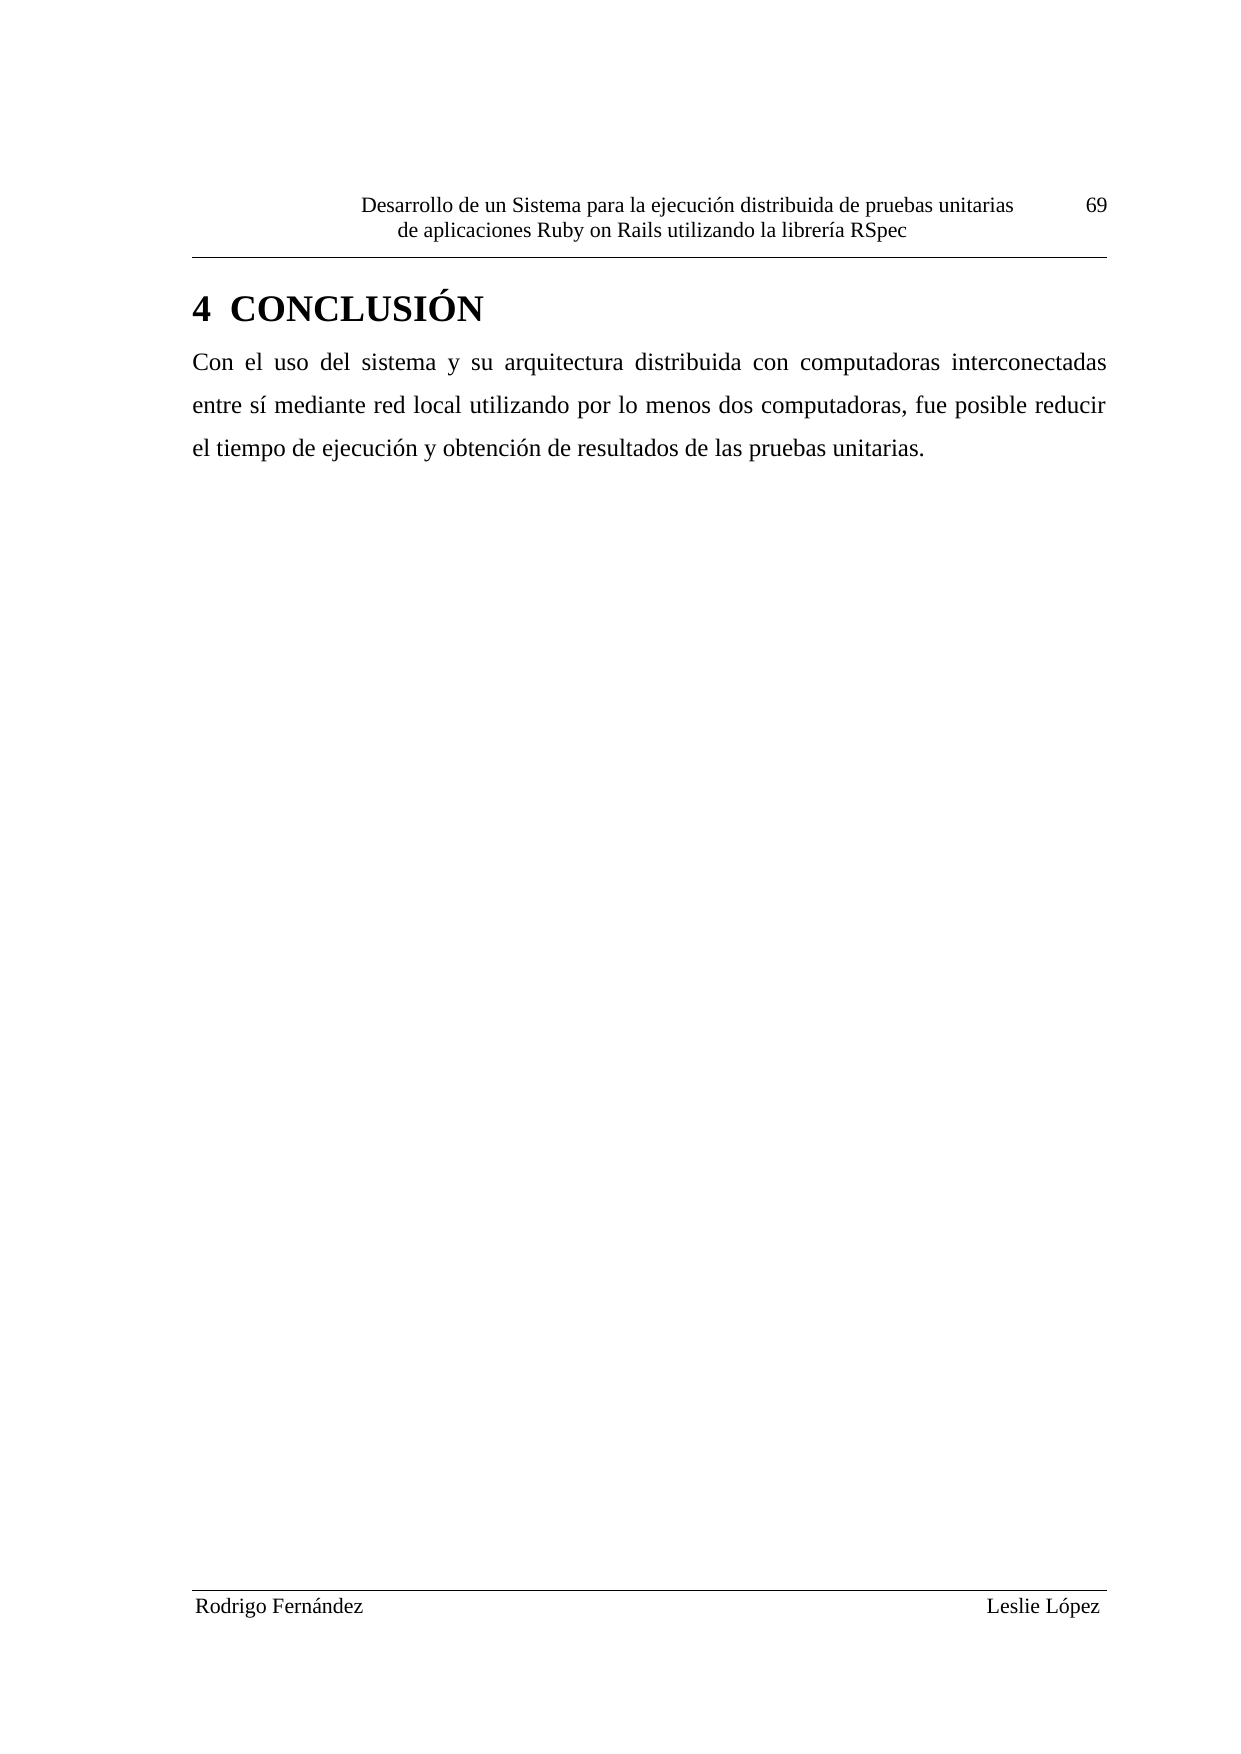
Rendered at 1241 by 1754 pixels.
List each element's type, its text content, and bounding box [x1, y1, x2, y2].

text Con el uso del sistema y su arquitectura distribuida con computadoras interconectadas entre sí mediante red local utilizando por lo menos dos computadoras, fue posible reducir el tiempo de ejecución y obtención de resultados de las pruebas unitarias. [192, 347, 1107, 462]
subtitle Conclusión [192, 286, 1107, 329]
